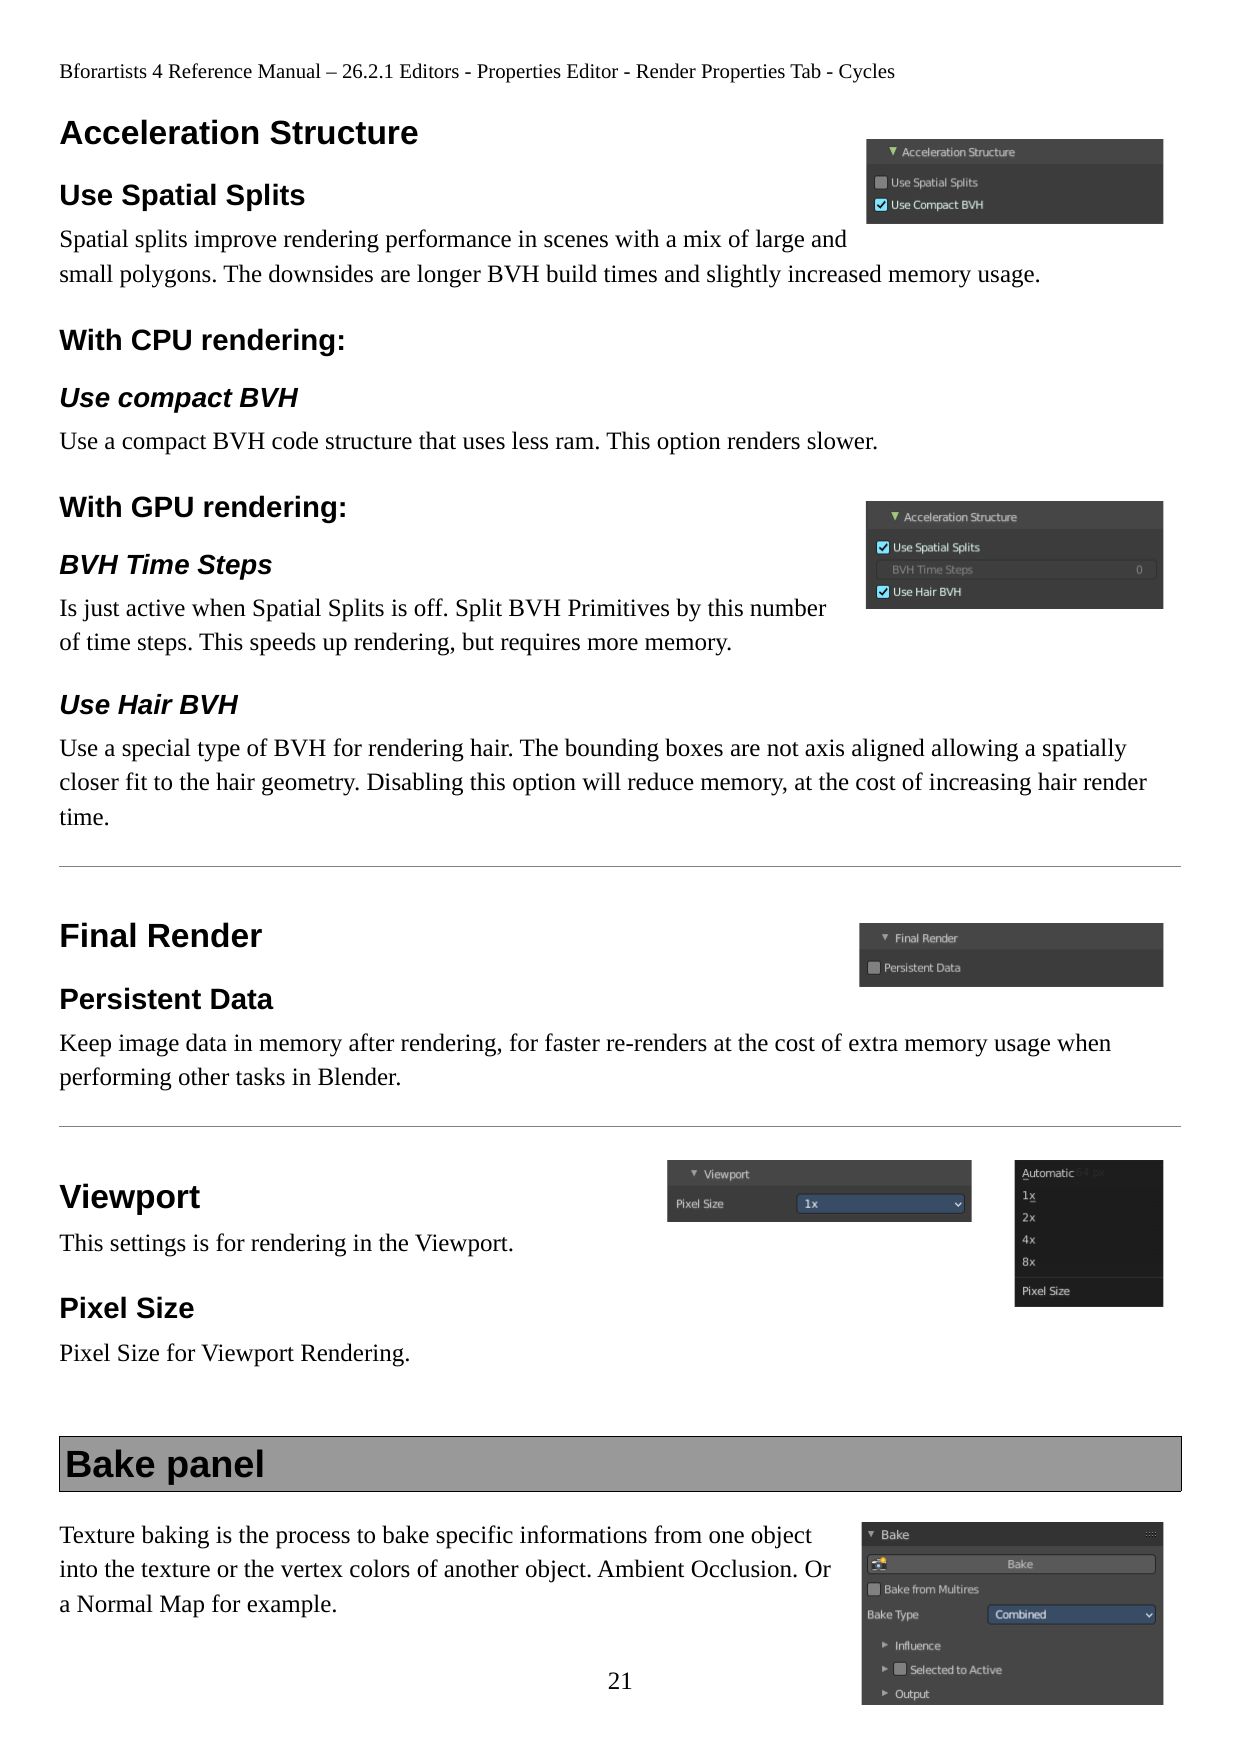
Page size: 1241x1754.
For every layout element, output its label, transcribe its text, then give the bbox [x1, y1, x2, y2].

table_header Bake panel [60, 1437, 1181, 1491]
text Keep image data in memory after rendering, for faster re-renders at the cost of extra memory usage when performing other tasks in Blender. [59, 1028, 1181, 1091]
subtitle Pixel Size [59, 1291, 1181, 1325]
subtitle Persistent Data [59, 982, 1181, 1016]
subtitle [1164, 178, 1181, 212]
text Use a special type of BVH for rendering hair. The bounding boxes are not axis aligned allowing a spatially closer fit to the hair geometry. Disabling this option will reduce memory, at the cost of increasing hair render time. [59, 733, 1181, 831]
picture [866, 139, 1164, 224]
subtitle [1164, 1177, 1181, 1215]
subtitle BVH Time Steps [59, 548, 865, 580]
text This settings is for rendering in the Viewport. [59, 1228, 1014, 1256]
subtitle Use Hair BVH [59, 689, 1181, 721]
text Use a compact BVH code structure that uses less ram. This option renders slower. [59, 426, 1181, 454]
picture [861, 1522, 1164, 1705]
text Is just active when Spatial Splits is off. Split BVH Primitives by this number of time steps. This speeds up rendering, but requires more memory. [59, 593, 1181, 656]
subtitle Final Render [59, 916, 1181, 955]
subtitle Viewport [59, 1177, 667, 1215]
picture [859, 923, 1164, 987]
subtitle With CPU rendering: [59, 323, 1181, 356]
subtitle Acceleration Structure [59, 113, 1181, 151]
subtitle Use Spatial Splits [59, 178, 866, 212]
text Spatial splits improve rendering performance in scenes with a mix of large and small polygons. The downsides are longer BVH build times and slightly increased memory usage. [59, 224, 1181, 288]
subtitle [972, 1177, 1014, 1215]
text Pixel Size for Viewport Rendering. [59, 1338, 1181, 1366]
subtitle With GPU rendering: [59, 489, 1181, 523]
picture [667, 1160, 972, 1222]
subtitle [1164, 548, 1181, 580]
text Texture baking is the process to bake specific informations from one object into the texture or the vertex colors of another object. Ambient Occlusion. Or a Normal Map for example. [59, 1520, 1181, 1617]
picture [865, 501, 1164, 609]
subtitle Use compact BVH [59, 381, 1181, 413]
picture [1014, 1160, 1164, 1307]
